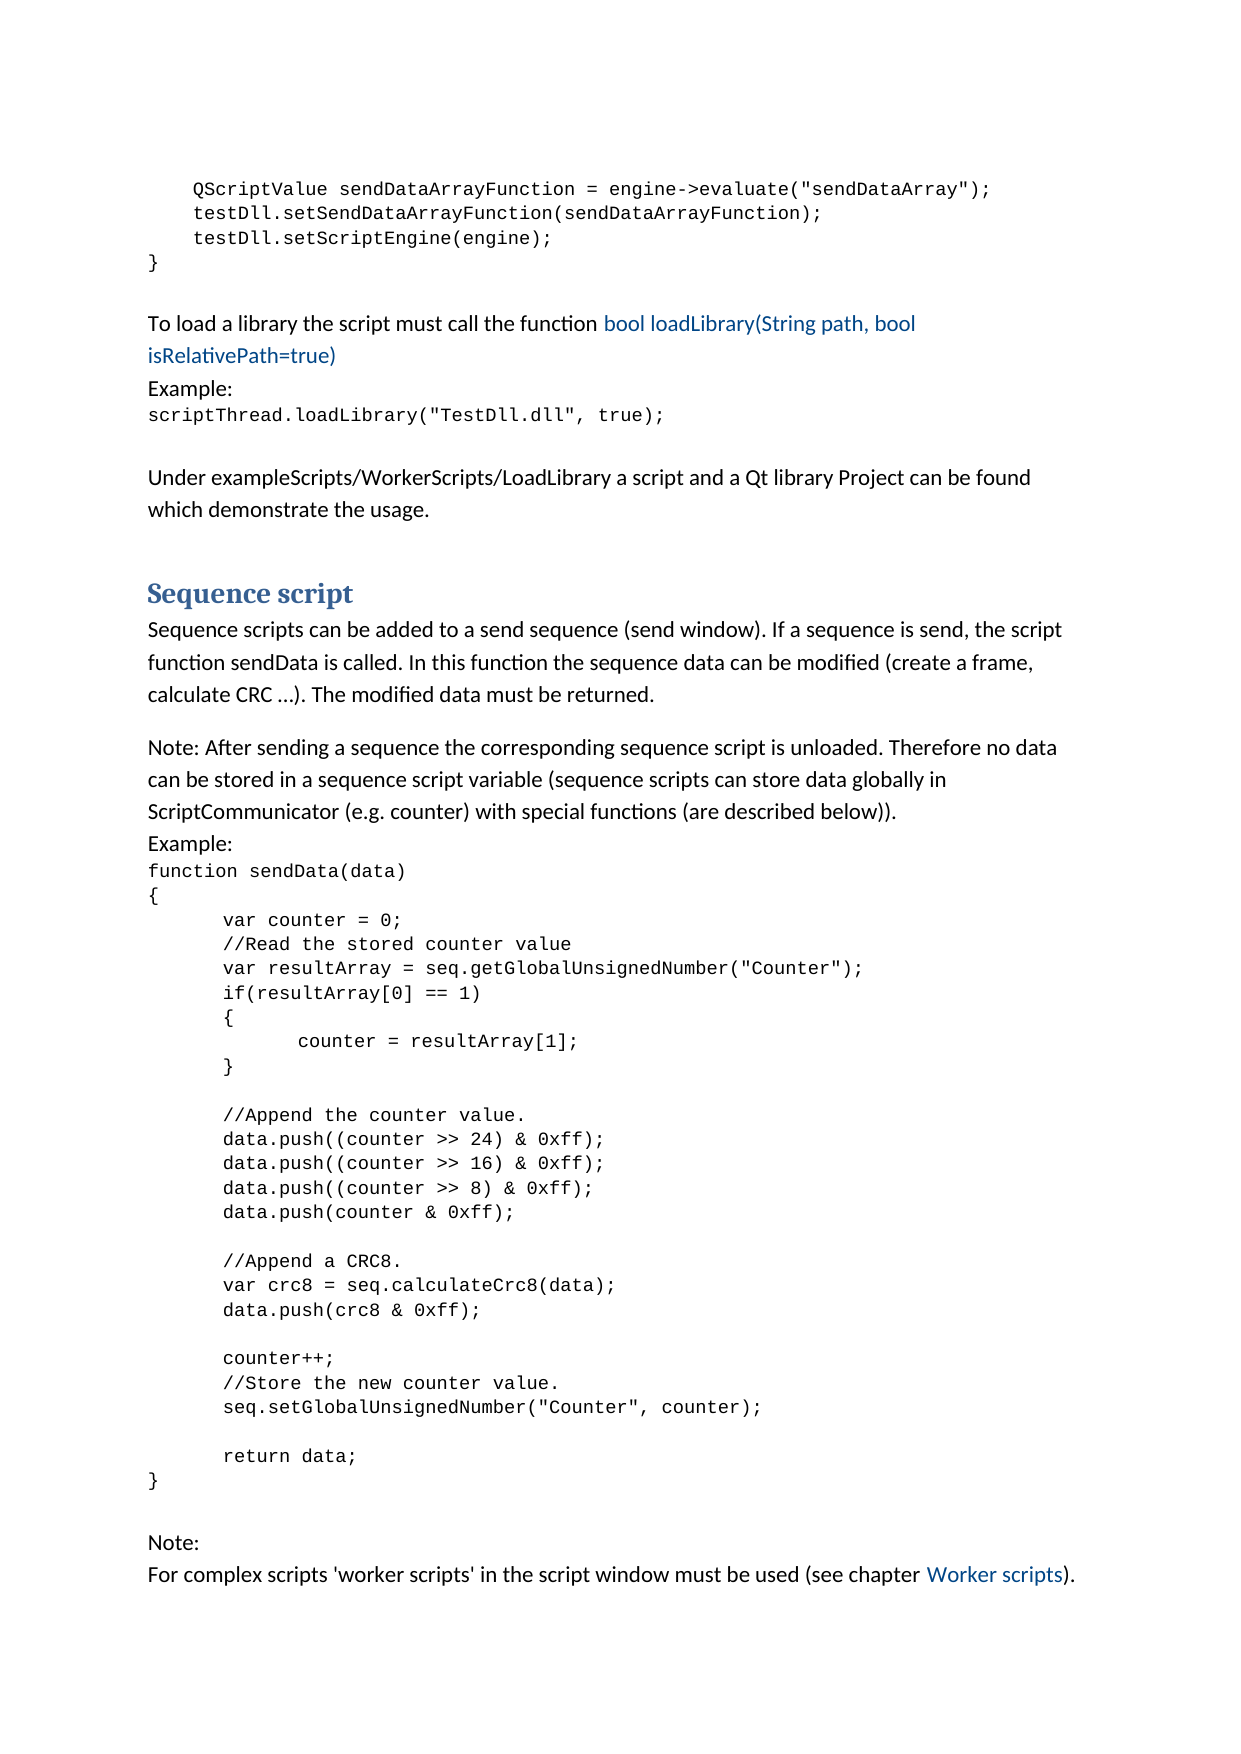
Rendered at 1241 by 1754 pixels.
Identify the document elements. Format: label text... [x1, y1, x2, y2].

text counter++; [148, 1349, 1093, 1370]
text testDll.setScriptEngine(engine); [148, 228, 1093, 250]
subtitle Sequence script [148, 577, 1093, 611]
text if(resultArray[0] == 1) [148, 983, 1093, 1005]
text //Read the stored counter value [148, 935, 1093, 956]
text //Store the new counter value. [148, 1373, 1093, 1395]
text { [148, 1008, 1093, 1029]
text return data; [148, 1447, 1093, 1468]
text counter = resultArray[1]; [148, 1032, 1093, 1053]
text Note: [148, 1528, 1093, 1556]
text Sequence scripts can be added to a send sequence (send window). If a sequence is send, the script function sendData is called. In this function the sequence data can be modified (create a frame, calculate CRC …). The modified data must be returned. [148, 616, 1093, 708]
text data.push((counter >> 8) & 0xff); [148, 1178, 1093, 1200]
text data.push(crc8 & 0xff); [148, 1300, 1093, 1322]
text Example: [148, 374, 1093, 402]
text var counter = 0; [148, 910, 1093, 932]
text } [148, 1471, 1093, 1492]
text } [148, 253, 1093, 274]
text var crc8 = seq.calculateCrc8(data); [148, 1276, 1093, 1297]
text data.push((counter >> 16) & 0xff); [148, 1154, 1093, 1175]
text For complex scripts 'worker scripts' in the script window must be used (see chapter Worker scripts). [148, 1560, 1093, 1588]
text //Append a CRC8. [148, 1252, 1093, 1273]
text //Append the counter value. [148, 1105, 1093, 1127]
text seq.setGlobalUnsignedNumber("Counter", counter); [148, 1398, 1093, 1419]
text Note: After sending a sequence the corresponding sequence script is unloaded. Therefore no data can be stored in a sequence script variable (sequence scripts can store data globally in ScriptCommunicator (e.g. counter) with special functions (are described below)). [148, 733, 1093, 825]
text testDll.setSendDataArrayFunction(sendDataArrayFunction); [148, 204, 1093, 225]
text } [148, 1057, 1093, 1078]
text data.push(counter & 0xff); [148, 1203, 1093, 1224]
text scriptThread.loadLibrary("TestDll.dll", true); [148, 406, 1093, 427]
text var resultArray = seq.getGlobalUnsignedNumber("Counter"); [148, 959, 1093, 980]
text Under exampleScripts/WorkerScripts/LoadLibrary a script and a Qt library Project can be found which demonstrate the usage. [148, 463, 1093, 523]
text function sendData(data) [148, 862, 1093, 883]
text QScriptValue sendDataArrayFunction = engine->evaluate("sendDataArray"); [148, 180, 1093, 201]
text data.push((counter >> 24) & 0xff); [148, 1130, 1093, 1151]
text Example: [148, 829, 1093, 857]
text To load a library the script must call the function bool loadLibrary(String path, bool isRelativePath=true) [148, 309, 1093, 370]
text { [148, 886, 1093, 907]
